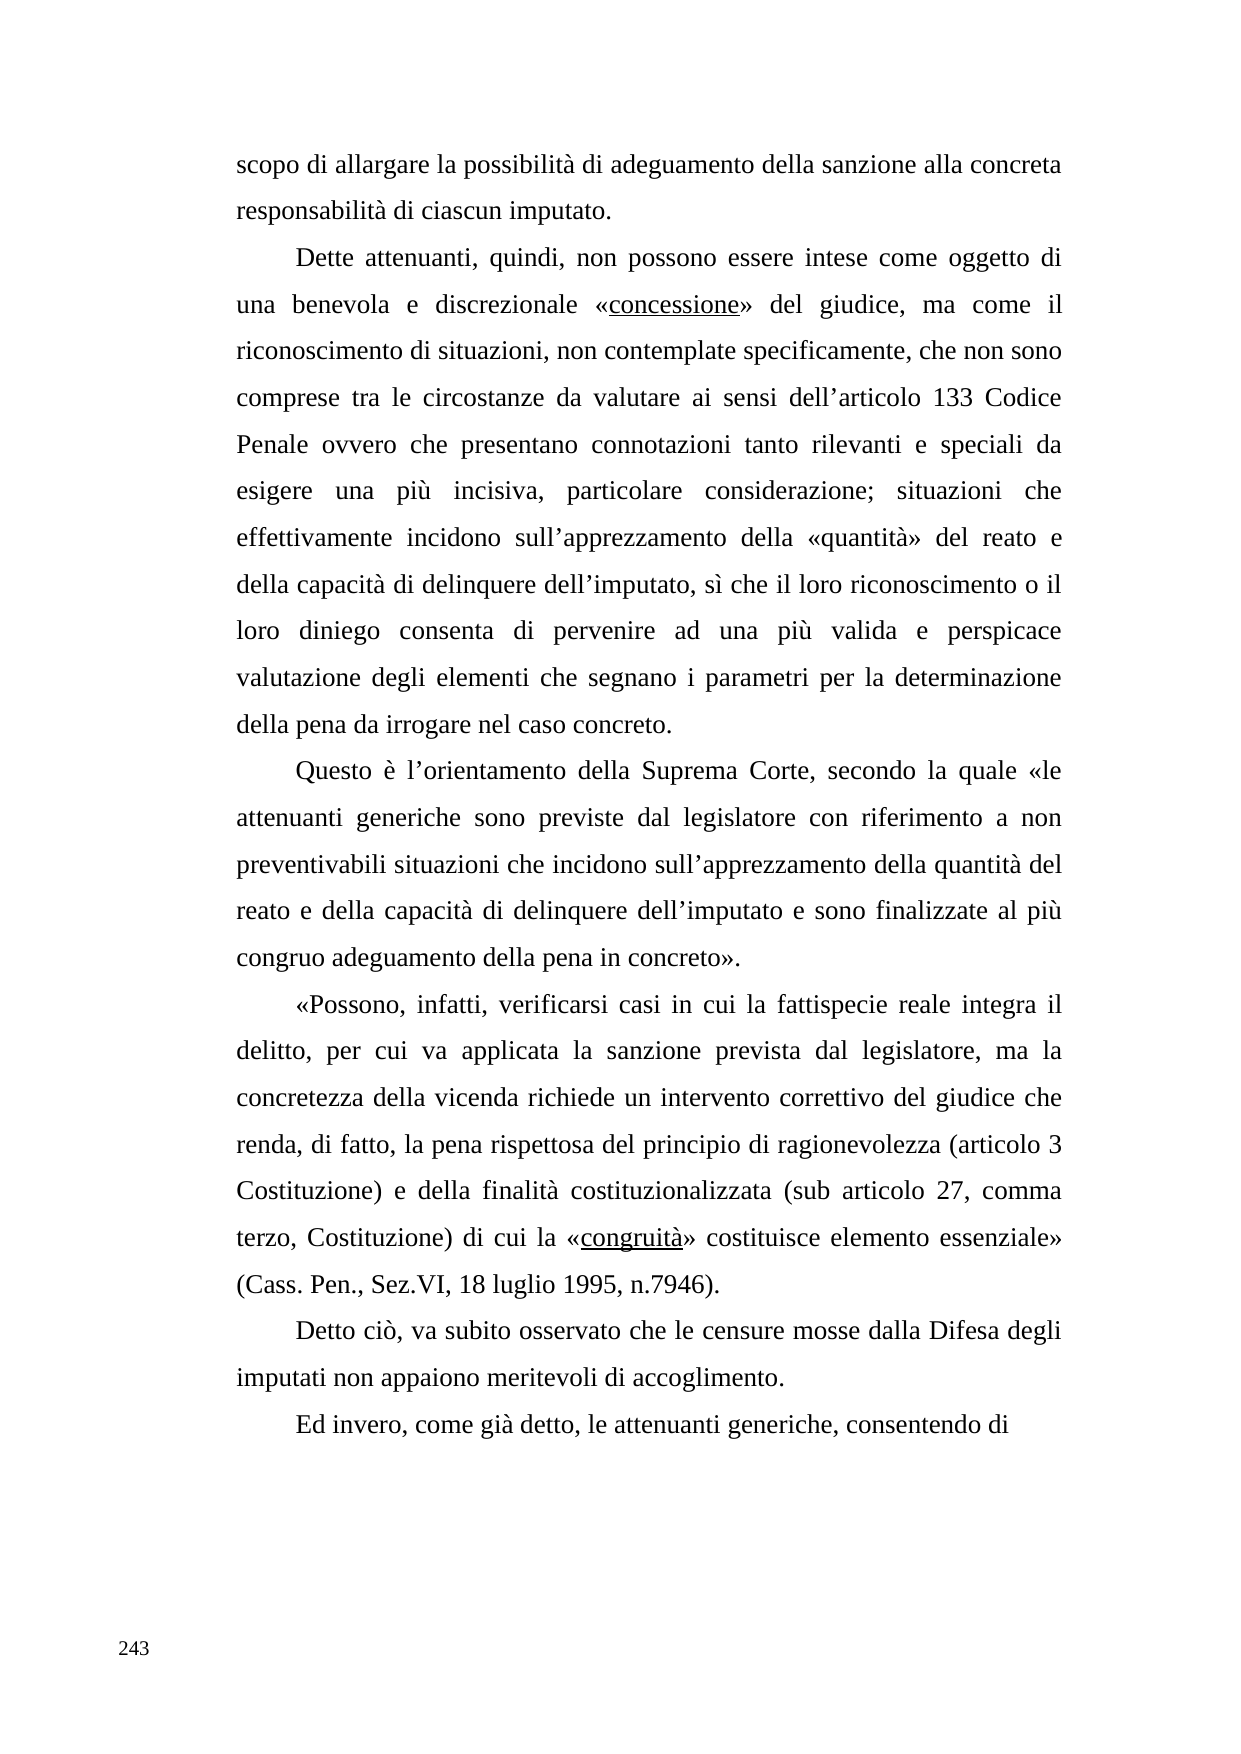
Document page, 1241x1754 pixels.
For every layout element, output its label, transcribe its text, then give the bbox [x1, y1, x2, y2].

text scopo di allargare la possibilità di adeguamento della sanzione alla concreta responsabilità di ciascun imputato. [236, 148, 1063, 226]
text Ed invero, come già detto, le attenuanti generiche, consentendo di [236, 1408, 1063, 1439]
text «Possono, infatti, verificarsi casi in cui la fattispecie reale integra il delitto, per cui va applicata la sanzione prevista dal legislatore, ma la concretezza della vicenda richiede un intervento correttivo del giudice che renda, di fatto, la pena rispettosa del principio di ragionevolezza (articolo 3 Costituzione) e della finalità costituzionalizzata (sub articolo 27, comma terzo, Costituzione) di cui la «congruità» costituisce elemento essenziale» (Cass. Pen., Sez.VI, 18 luglio 1995, n.7946). [236, 988, 1063, 1299]
text Questo è l’orientamento della Suprema Corte, secondo la quale «le attenuanti generiche sono previste dal legislatore con riferimento a non preventivabili situazioni che incidono sull’apprezzamento della quantità del reato e della capacità di delinquere dell’imputato e sono finalizzate al più congruo adeguamento della pena in concreto». [236, 754, 1063, 972]
text Dette attenuanti, quindi, non possono essere intese come oggetto di una benevola e discrezionale «concessione» del giudice, ma come il riconoscimento di situazioni, non contemplate specificamente, che non sono comprese tra le circostanze da valutare ai sensi dell’articolo 133 Codice Penale ovvero che presentano connotazioni tanto rilevanti e speciali da esigere una più incisiva, particolare considerazione; situazioni che effettivamente incidono sull’apprezzamento della «quantità» del reato e della capacità di delinquere dell’imputato, sì che il loro riconoscimento o il loro diniego consenta di pervenire ad una più valida e perspicace valutazione degli elementi che segnano i parametri per la determinazione della pena da irrogare nel caso concreto. [236, 241, 1063, 739]
text Detto ciò, va subito osservato che le censure mosse dalla Difesa degli imputati non appaiono meritevoli di accoglimento. [236, 1314, 1063, 1392]
